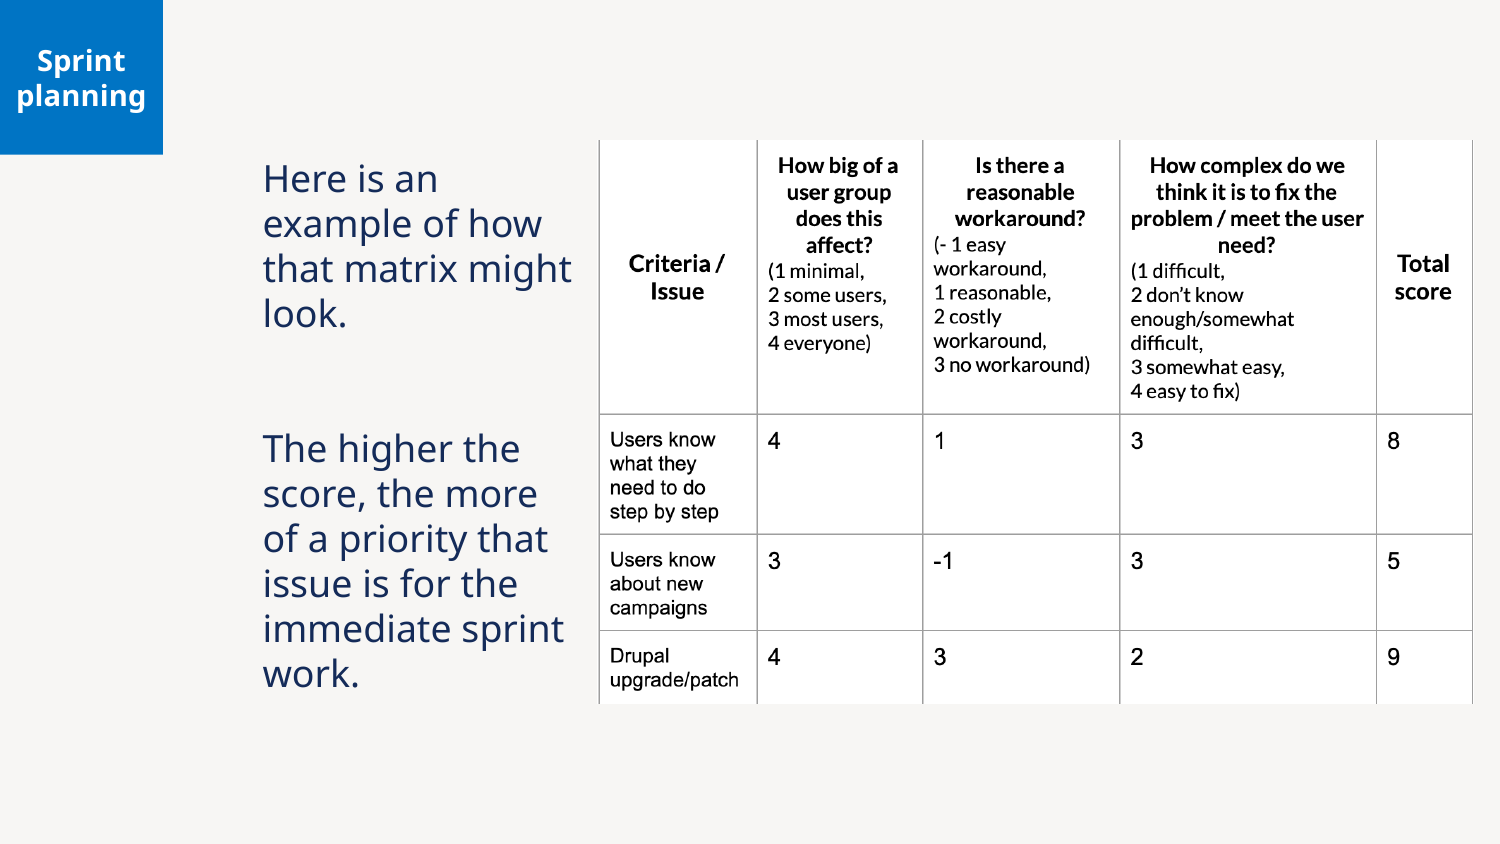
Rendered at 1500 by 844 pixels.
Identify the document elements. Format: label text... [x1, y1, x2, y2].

picture [597, 140, 1474, 704]
text_box Sprint planning [0, 0, 163, 155]
title Here is an example of how that matrix might look. The higher the score, the more of a priority that issue is for the immediate sprint work. [262, 154, 576, 709]
